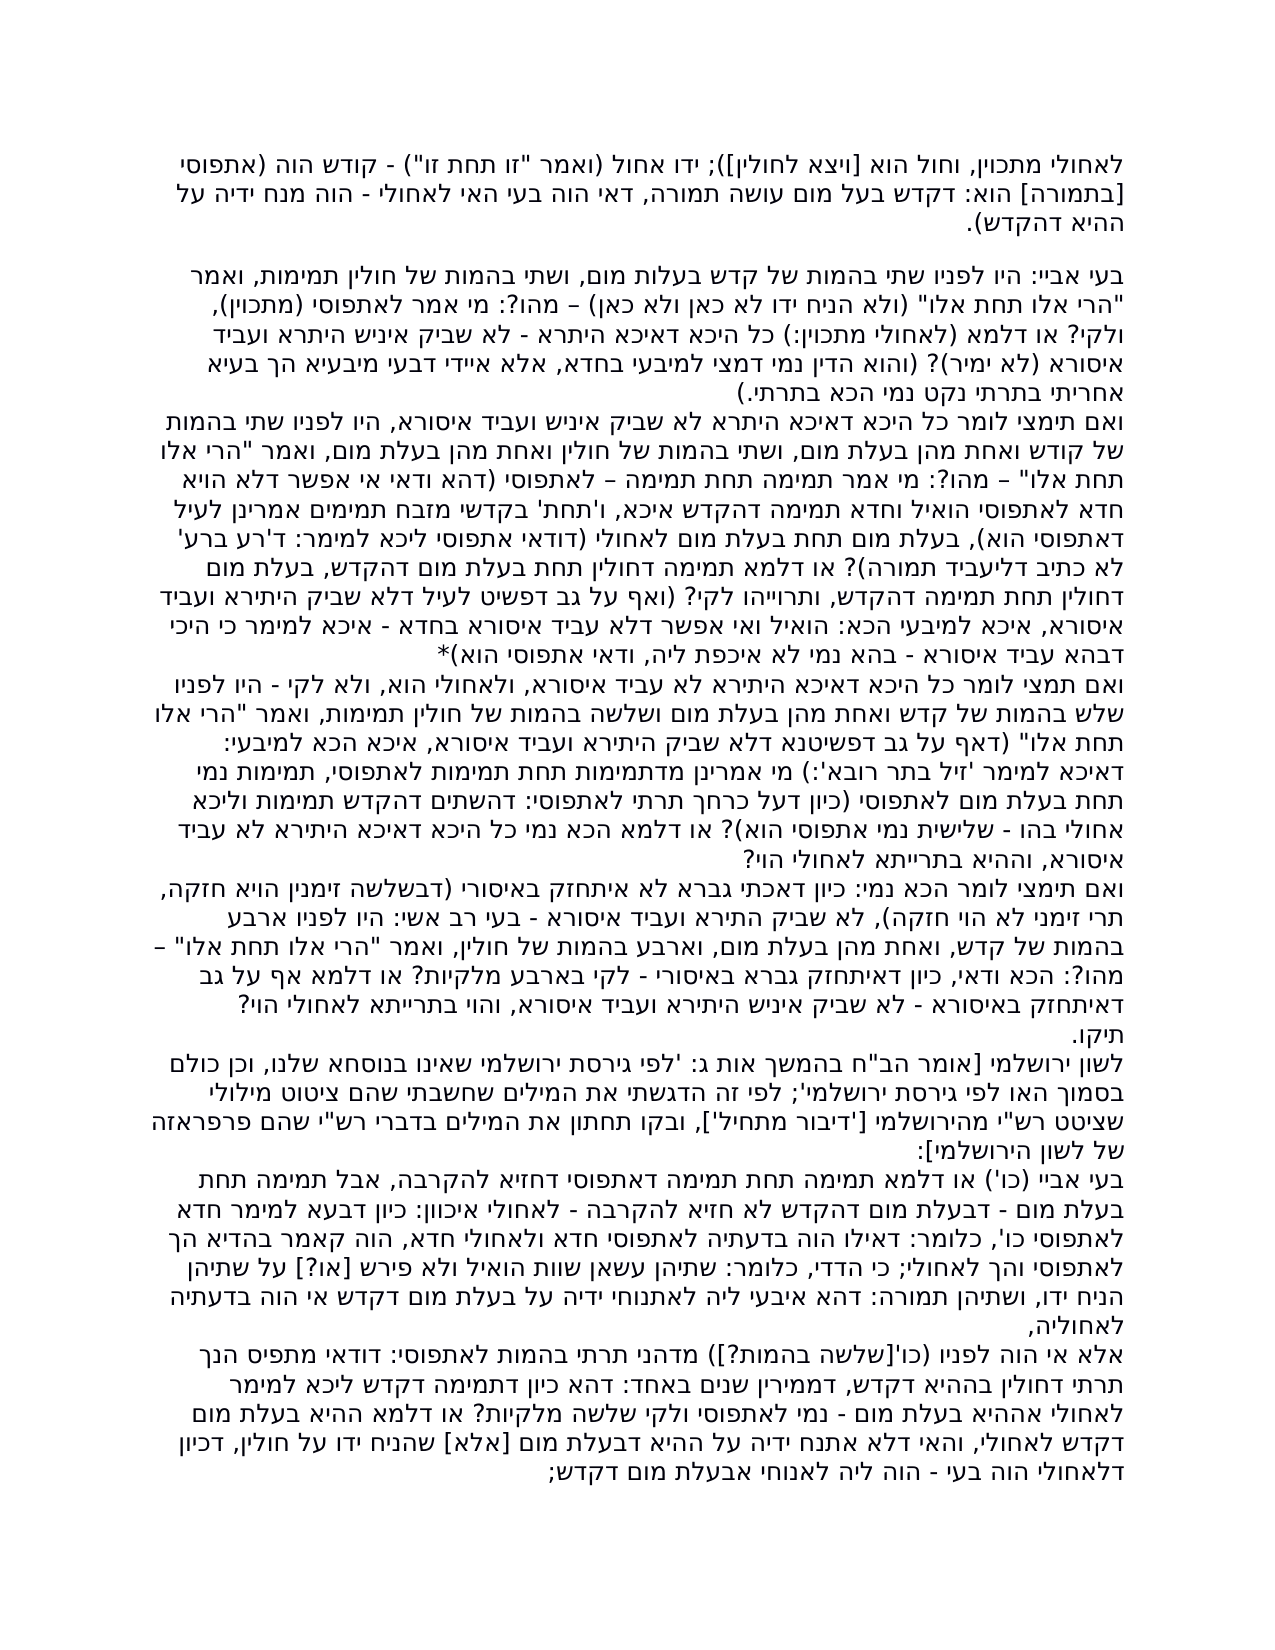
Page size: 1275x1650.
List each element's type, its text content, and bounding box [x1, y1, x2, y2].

text אלא אי הוה לפניו (כו'[שלשה בהמות?]) מדהני תרתי בהמות לאתפוסי: דודאי מתפיס הנך תרתי דחולין בההיא דקדש, דממירין שנים באחד: דהא כיון דתמימה דקדש ליכא למימר לאחולי אההיא בעלת מום - נמי לאתפוסי ולקי שלשה מלקיות? או דלמא ההיא בעלת מום דקדש לאחולי, והאי דלא אתנח ידיה על ההיא דבעלת מום [אלא] שהניח ידו על חולין, דכיון דלאחולי הוה בעי - הוה ליה לאנוחי אבעלת מום דקדש; [150, 1341, 1125, 1487]
text ואם תימצי לומר כל היכא דאיכא היתרא לא שביק איניש ועביד איסורא, היו לפניו שתי בהמות של קודש ואחת מהן בעלת מום, ושתי בהמות של חולין ואחת מהן בעלת מום, ואמר "הרי אלו תחת אלו" – מהו?: מי אמר תמימה תחת תמימה – לאתפוסי (דהא ודאי אי אפשר דלא הויא חדא לאתפוסי הואיל וחדא תמימה דהקדש איכא, ו'תחת' בקדשי מזבח תמימים אמרינן לעיל דאתפוסי הוא), בעלת מום תחת בעלת מום לאחולי (דודאי אתפוסי ליכא למימר: ד'רע ברע' לא כתיב דליעביד תמורה)? או דלמא תמימה דחולין תחת בעלת מום דהקדש, בעלת מום דחולין תחת תמימה דהקדש, ותרוייהו לקי? (ואף על גב דפשיט לעיל דלא שביק היתירא ועביד איסורא, איכא למיבעי הכא: הואיל ואי אפשר דלא עביד איסורא בחדא - איכא למימר כי היכי דבהא עביד איסורא - בהא נמי לא איכפת ליה, ודאי אתפוסי הוא)* [150, 407, 1125, 670]
text לשון ירושלמי [אומר הב"ח בהמשך אות ג: 'לפי גירסת ירושלמי שאינו בנוסחא שלנו, וכן כולם בסמוך האו לפי גירסת ירושלמי'; לפי זה הדגשתי את המילים שחשבתי שהם ציטוט מילולי שציטט רש"י מהירושלמי ['דיבור מתחיל'], ובקו תחתון את המילים בדברי רש"י שהם פרפראזה של לשון הירושלמי]: [150, 1049, 1125, 1166]
text ואם תמצי לומר כל היכא דאיכא היתירא לא עביד איסורא, ולאחולי הוא, ולא לקי - היו לפניו שלש בהמות של קדש ואחת מהן בעלת מום ושלשה בהמות של חולין תמימות, ואמר "הרי אלו תחת אלו" (דאף על גב דפשיטנא דלא שביק היתירא ועביד איסורא, איכא הכא למיבעי: דאיכא למימר 'זיל בתר רובא':) מי אמרינן מדתמימות תחת תמימות לאתפוסי, תמימות נמי תחת בעלת מום לאתפוסי (כיון דעל כרחך תרתי לאתפוסי: דהשתים דהקדש תמימות וליכא אחולי בהו - שלישית נמי אתפוסי הוא)? או דלמא הכא נמי כל היכא דאיכא היתירא לא עביד איסורא, וההיא בתרייתא לאחולי הוי? [150, 670, 1125, 874]
text לאחולי מתכוין, וחול הוא [ויצא לחולין]); ידו אחול (ואמר "זו תחת זו") - קודש הוה (אתפוסי [בתמורה] הוא: דקדש בעל מום עושה תמורה, דאי הוה בעי האי לאחולי - הוה מנח ידיה על ההיא דהקדש). [150, 150, 1125, 237]
text תיקו. [150, 1020, 1125, 1049]
text בעי אביי: היו לפניו שתי בהמות של קדש בעלות מום, ושתי בהמות של חולין תמימות, ואמר "הרי אלו תחת אלו" (ולא הניח ידו לא כאן ולא כאן) – מהו?: מי אמר לאתפוסי (מתכוין), ולקי? או דלמא (לאחולי מתכוין:) כל היכא דאיכא היתרא - לא שביק איניש היתרא ועביד איסורא (לא ימיר)? (והוא הדין נמי דמצי למיבעי בחדא, אלא איידי דבעי מיבעיא הך בעיא אחריתי בתרתי נקט נמי הכא בתרתי.) [150, 262, 1125, 407]
text ואם תימצי לומר הכא נמי: כיון דאכתי גברא לא איתחזק באיסורי (דבשלשה זימנין הויא חזקה, תרי זימני לא הוי חזקה), לא שביק התירא ועביד איסורא - בעי רב אשי: היו לפניו ארבע בהמות של קדש, ואחת מהן בעלת מום, וארבע בהמות של חולין, ואמר "הרי אלו תחת אלו" – מהו?: הכא ודאי, כיון דאיתחזק גברא באיסורי - לקי בארבע מלקיות? או דלמא אף על גב דאיתחזק באיסורא - לא שביק איניש היתירא ועביד איסורא, והוי בתרייתא לאחולי הוי? [150, 874, 1125, 1020]
text בעי אביי (כו') או דלמא תמימה תחת תמימה דאתפוסי דחזיא להקרבה, אבל תמימה תחת בעלת מום - דבעלת מום דהקדש לא חזיא להקרבה - לאחולי איכוון: כיון דבעא למימר חדא לאתפוסי כו', כלומר: דאילו הוה בדעתיה לאתפוסי חדא ולאחולי חדא, הוה קאמר בהדיא הך לאתפוסי והך לאחולי; כי הדדי, כלומר: שתיהן עשאן שוות הואיל ולא פירש [או?] על שתיהן הניח ידו, ושתיהן תמורה: דהא איבעי ליה לאתנוחי ידיה על בעלת מום דקדש אי הוה בדעתיה לאחוליה, [150, 1166, 1125, 1341]
